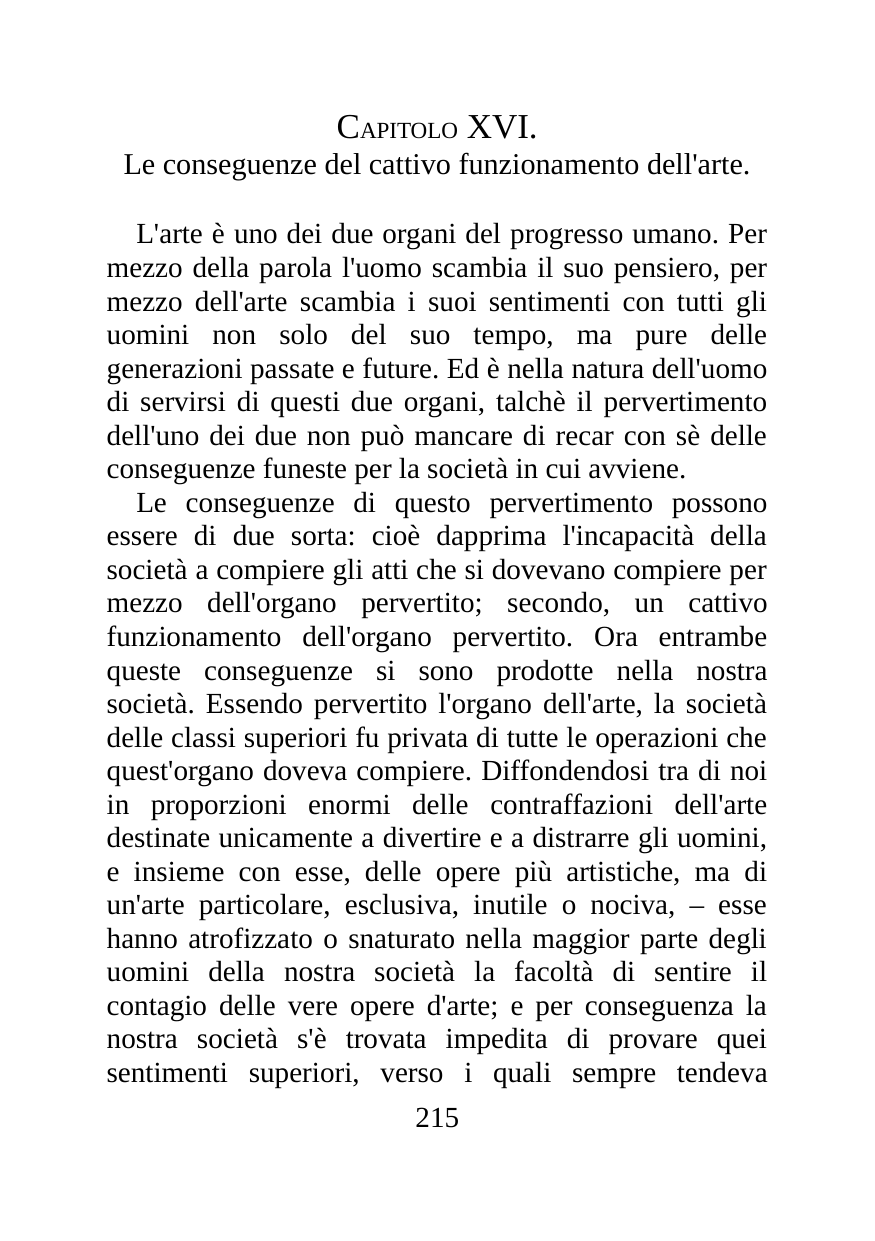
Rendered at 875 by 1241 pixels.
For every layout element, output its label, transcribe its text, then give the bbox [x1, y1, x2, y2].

text L'arte è uno dei due organi del progresso umano. Per mezzo della parola l'uomo scambia il suo pensiero, per mezzo dell'arte scambia i suoi sentimenti con tutti gli uomini non solo del suo tempo, ma pure delle generazioni passate e future. Ed è nella natura dell'uomo di servirsi di questi due organi, talchè il pervertimento dell'uno dei due non può mancare di recar con sè delle conseguenze funeste per la società in cui avviene. [106, 217, 768, 485]
subtitle Capitolo XVI. Le conseguenze del cattivo funzionamento dell'arte. [106, 106, 768, 181]
text Le conseguenze di questo pervertimento possono essere di due sorta: cioè dapprima l'incapacità della società a compiere gli atti che si dovevano compiere per mezzo dell'organo pervertito; secondo, un cattivo funzionamento dell'organo pervertito. Ora entrambe queste conseguenze si sono prodotte nella nostra società. Essendo pervertito l'organo dell'arte, la società delle classi superiori fu privata di tutte le operazioni che quest'organo doveva compiere. Diffondendosi tra di noi in proporzioni enormi delle contraffazioni dell'arte destinate unicamente a divertire e a distrarre gli uomini, e insieme con esse, delle opere più artistiche, ma di un'arte particolare, esclusiva, inutile o nociva, ‒ esse hanno atrofizzato o snaturato nella maggior parte degli uomini della nostra società la facoltà di sentire il contagio delle vere opere d'arte; e per conseguenza la nostra società s'è trovata impedita di provare quei sentimenti superiori, verso i quali sempre tendeva [106, 485, 768, 1089]
